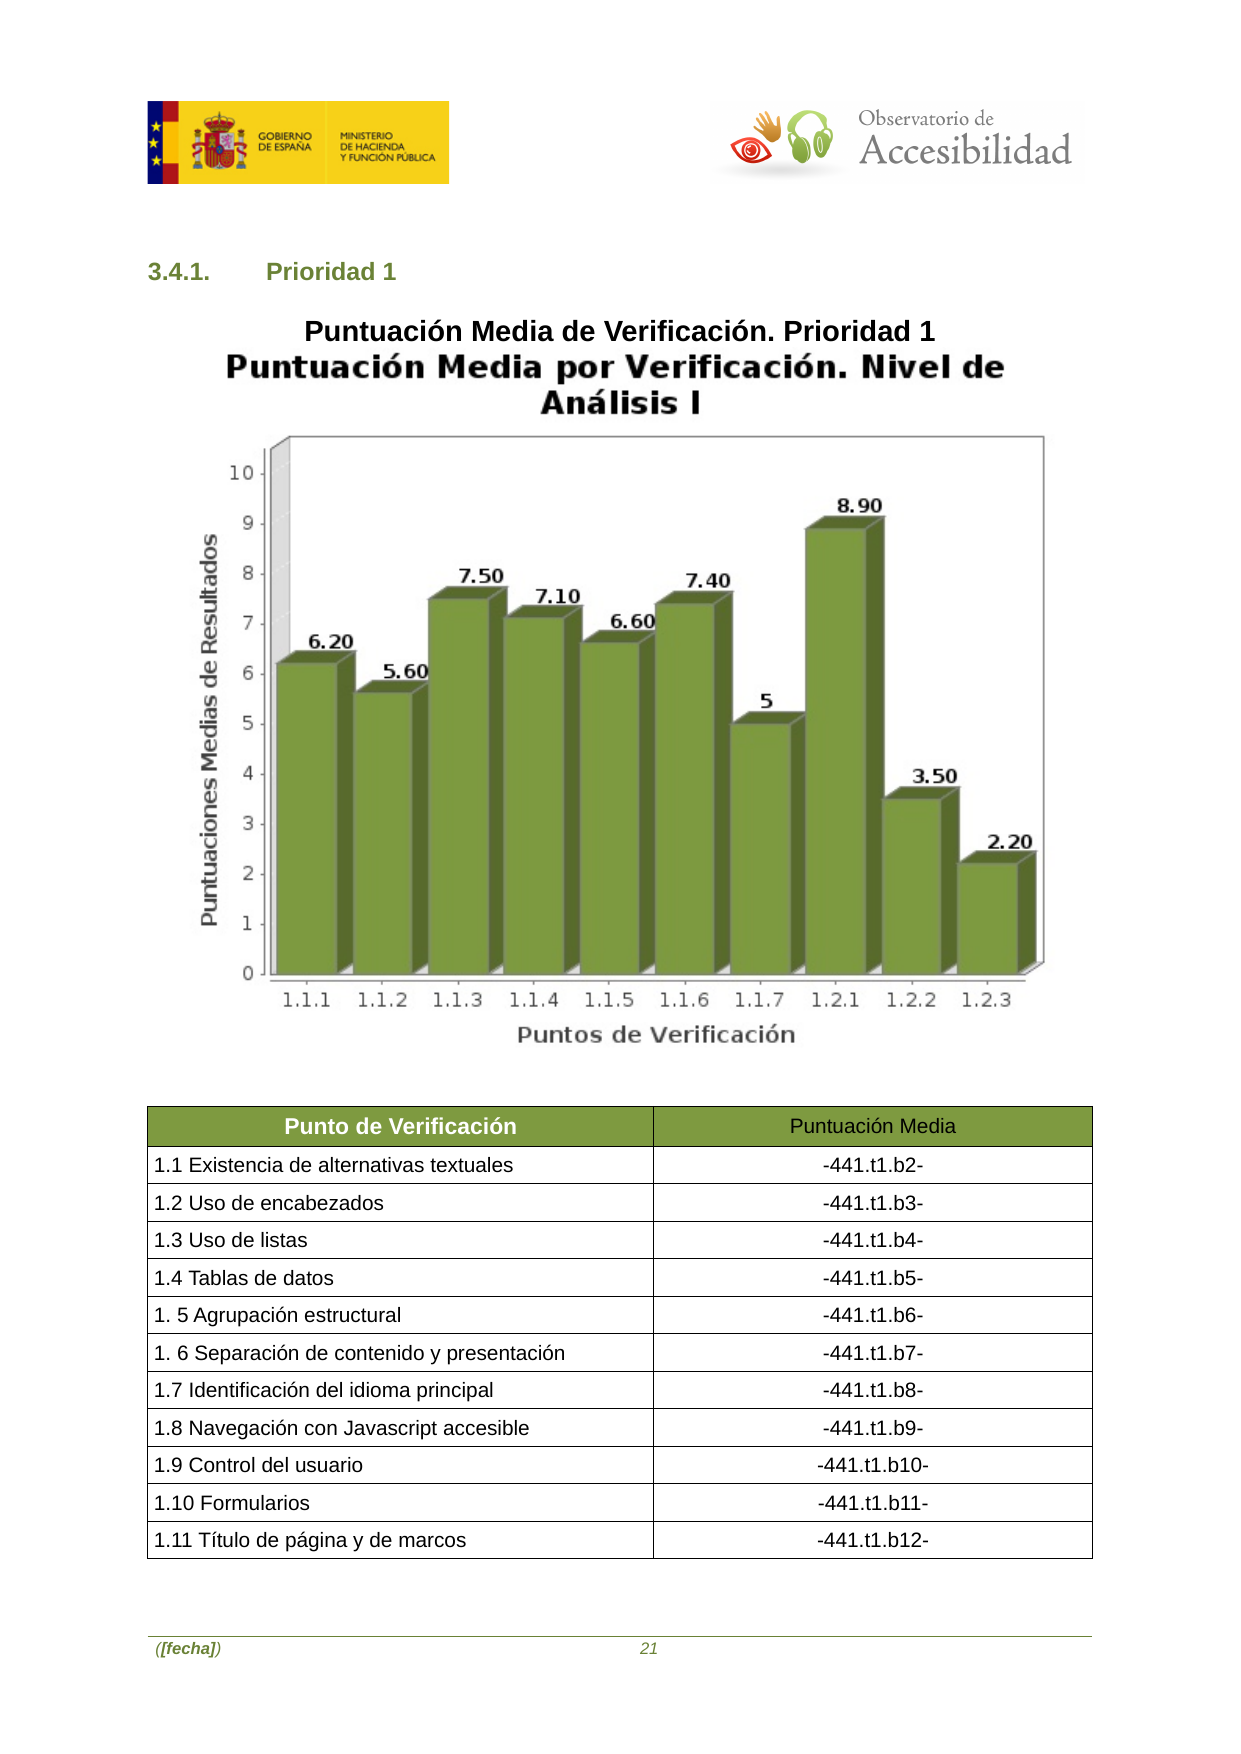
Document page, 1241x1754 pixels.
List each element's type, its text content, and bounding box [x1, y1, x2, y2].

table_cell 1. 5 Agrupación estructural [148, 1297, 653, 1333]
table_cell 1.7 Identificación del idioma principal [148, 1372, 653, 1408]
table_cell -441.t1.b12- [654, 1522, 1092, 1558]
picture [147, 101, 450, 184]
table_cell -441.t1.b8- [654, 1372, 1092, 1408]
table_cell -441.t1.b10- [654, 1447, 1092, 1483]
table_cell -441.t1.b6- [654, 1297, 1092, 1333]
table_cell 1.2 Uso de encabezados [148, 1184, 653, 1221]
table_header Punto de Verificación [148, 1107, 653, 1146]
table_cell 1.10 Formularios [148, 1484, 653, 1521]
table_cell 1.8 Navegación con Javascript accesible [148, 1409, 653, 1446]
table_cell 1.11 Título de página y de marcos [148, 1522, 653, 1558]
picture [710, 101, 1086, 184]
table_cell -441.t1.b9- [654, 1409, 1092, 1446]
table_cell 1.3 Uso de listas [148, 1222, 653, 1258]
table_cell 1.9 Control del usuario [148, 1447, 653, 1483]
text Puntuación Media de Verificación. Prioridad 1 [148, 314, 1092, 347]
table_cell -441.t1.b5- [654, 1259, 1092, 1296]
table_header Puntuación Media [654, 1107, 1092, 1146]
table_cell -441.t1.b3- [654, 1184, 1092, 1221]
table_cell 1. 6 Separación de contenido y presentación [148, 1334, 653, 1371]
table_cell -441.t1.b11- [654, 1484, 1092, 1521]
table_cell 1.1 Existencia de alternativas textuales [148, 1147, 653, 1183]
subtitle Prioridad 1 [148, 257, 1092, 286]
table_cell -441.t1.b7- [654, 1334, 1092, 1371]
picture [178, 347, 1062, 1057]
table_cell -441.t1.b4- [654, 1222, 1092, 1258]
table_cell -441.t1.b2- [654, 1147, 1092, 1183]
table_cell 1.4 Tablas de datos [148, 1259, 653, 1296]
